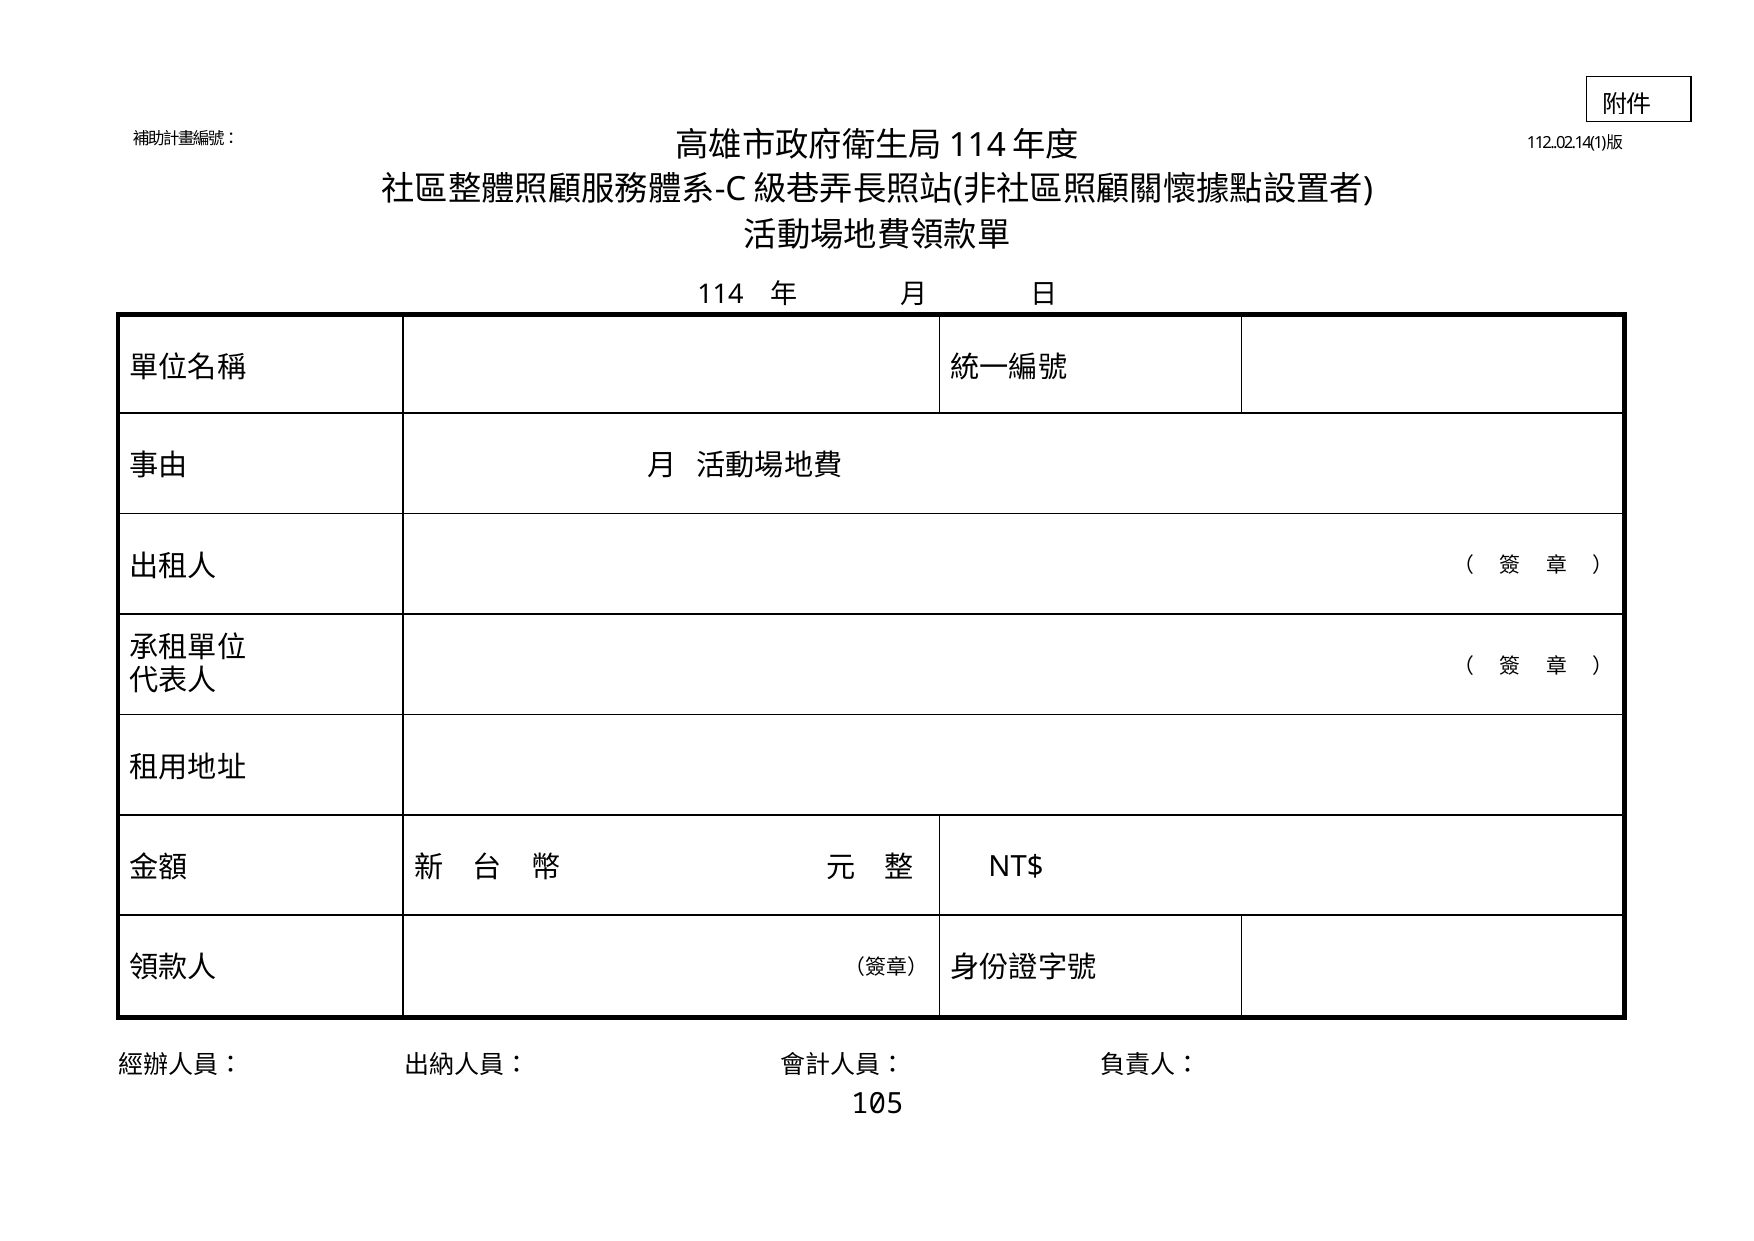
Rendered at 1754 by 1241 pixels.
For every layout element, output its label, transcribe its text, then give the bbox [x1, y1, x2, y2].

table_cell 新 台 幣 元 整 [404, 816, 939, 914]
table_cell （簽章） [404, 916, 939, 1015]
table_cell [404, 715, 1622, 814]
table_header 單位名稱 [120, 317, 402, 412]
table_cell 領款人 [120, 916, 402, 1015]
text 社區整體照顧服務體系-C級巷弄長照站(非社區照顧關懷據點設置者) [118, 167, 1636, 208]
table_header [404, 317, 939, 412]
table_cell 身份證字號 [940, 916, 1241, 1015]
table_cell [1242, 916, 1622, 1015]
text 活動場地費領款單 [118, 213, 1636, 255]
table_cell 租用地址 [120, 715, 402, 814]
table_cell （ 簽 章 ） [404, 615, 1622, 713]
table_cell （ 簽 章 ） [404, 514, 1622, 613]
table_cell NT$ [940, 816, 1622, 914]
text [1587, 77, 1690, 121]
table_cell 出租人 [120, 514, 402, 613]
text 附件24 [1602, 85, 1675, 113]
text 高雄市政府衛生局114年度 [118, 117, 1642, 168]
text 經辦人員： 出納人員： 會計人員： 負責人： [118, 1044, 1636, 1081]
table_cell 月 活動場地費 [404, 414, 1622, 513]
table_cell 承租單位 代表人 [120, 615, 402, 713]
text 補助計畫編號： [133, 125, 261, 149]
table_header 統一編號 [940, 317, 1241, 412]
table_cell 事由 [120, 414, 402, 513]
text 114 年 月 日 [118, 272, 1636, 312]
text 112..02.14(1)版 [1527, 129, 1627, 153]
table_header [1242, 317, 1622, 412]
table_cell 金額 [120, 816, 402, 914]
